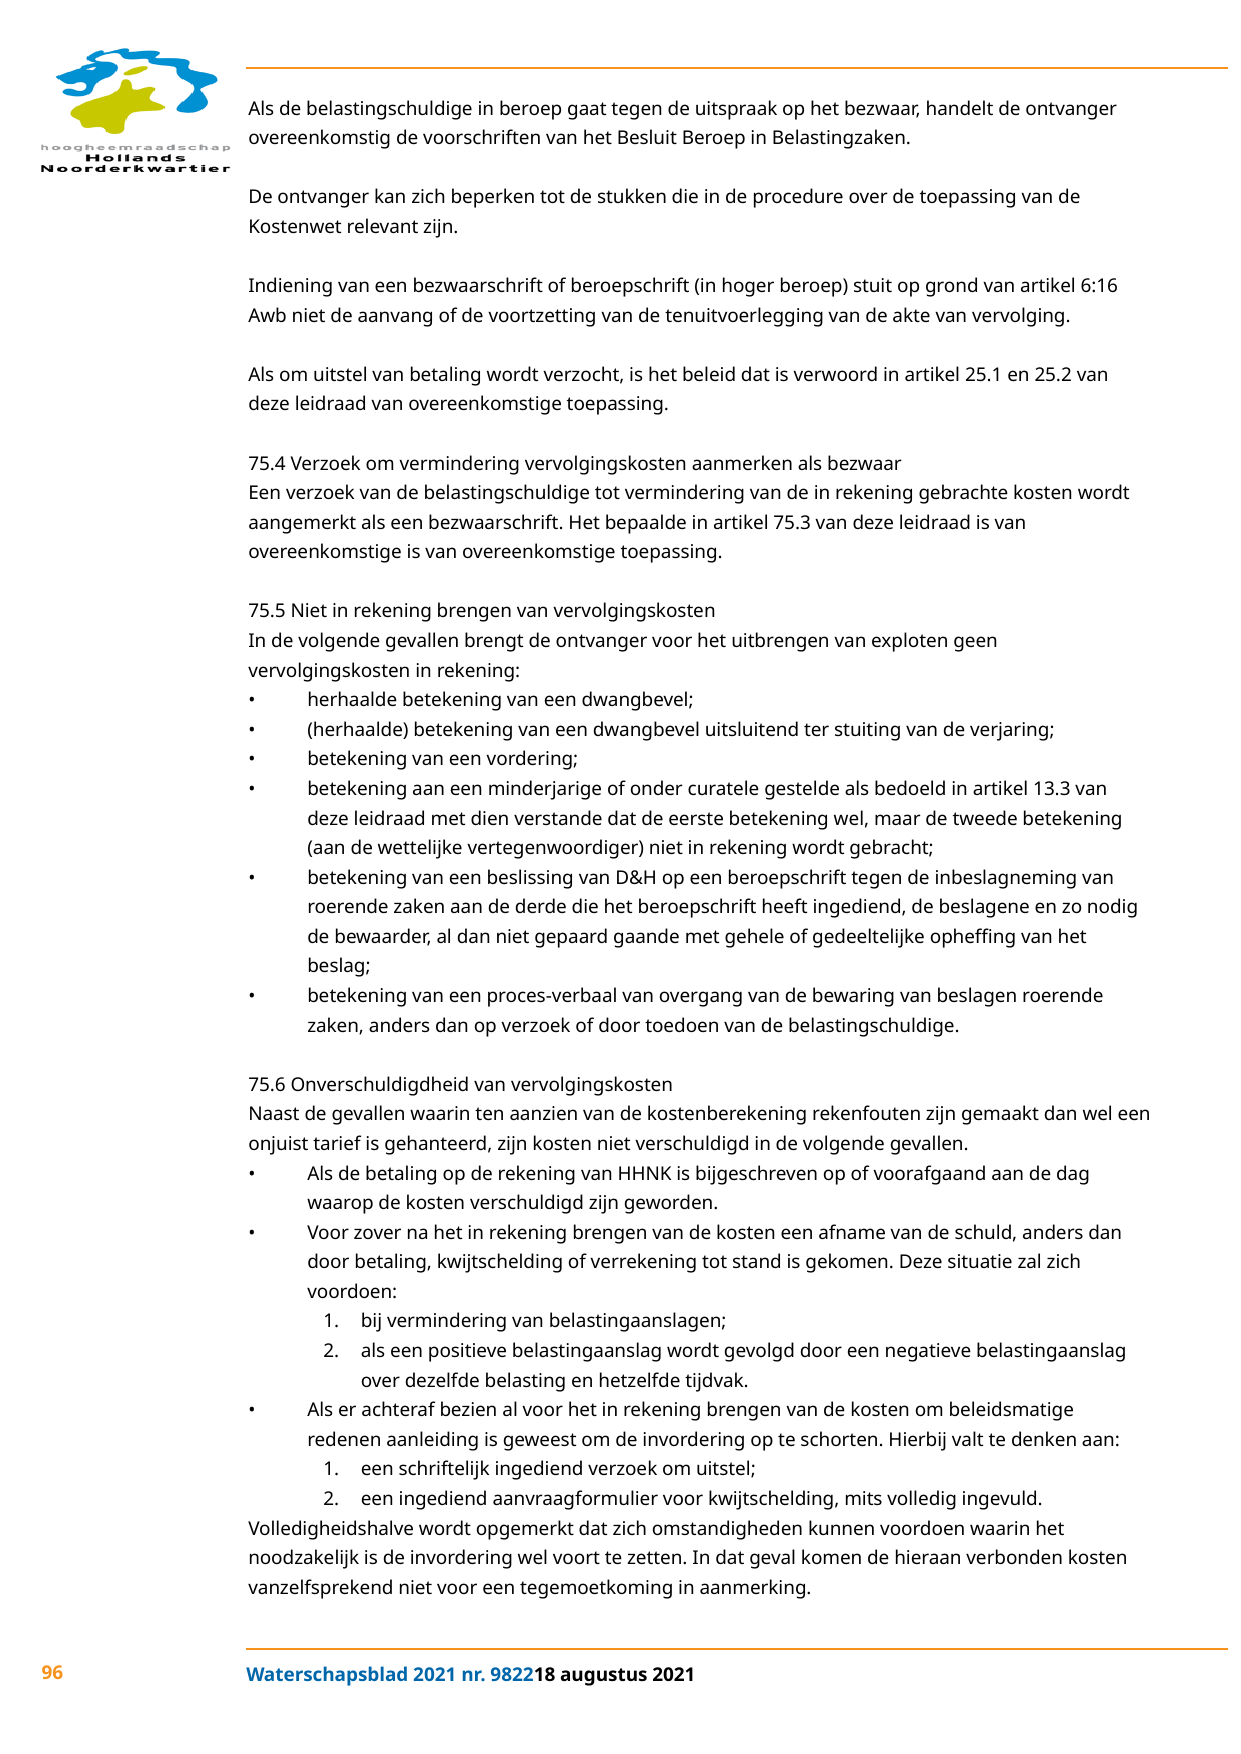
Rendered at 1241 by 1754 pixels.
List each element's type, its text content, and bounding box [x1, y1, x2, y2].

list als een positieve belastingaanslag wordt gevolgd door een negatieve belastingaanslag over dezelfde belasting en hetzelfde tijdvak. [323, 1337, 1152, 1393]
text 75.6 Onverschuldigdheid van vervolgingskosten [248, 1071, 1152, 1097]
picture [41, 47, 231, 172]
list betekening van een vordering; [248, 746, 1152, 771]
text Volledigheidshalve wordt opgemerkt dat zich omstandigheden kunnen voordoen waarin het noodzakelijk is de invordering wel voort te zetten. In dat geval komen de hieraan verbonden kosten vanzelfsprekend niet voor een tegemoetkoming in aanmerking. [248, 1515, 1152, 1600]
text Naast de gevallen waarin ten aanzien van de kostenberekening rekenfouten zijn gemaakt dan wel een onjuist tarief is gehanteerd, zijn kosten niet verschuldigd in de volgende gevallen. [248, 1101, 1152, 1156]
text Als om uitstel van betaling wordt verzocht, is het beleid dat is verwoord in artikel 25.1 en 25.2 van deze leidraad van overeenkomstige toepassing. [248, 361, 1152, 416]
list betekening aan een minderjarige of onder curatele gestelde als bedoeld in artikel 13.3 van deze leidraad met dien verstande dat de eerste betekening wel, maar de tweede betekening (aan de wettelijke vertegenwoordiger) niet in rekening wordt gebracht; [248, 775, 1152, 860]
list betekening van een proces-verbaal van overgang van de bewaring van beslagen roerende zaken, anders dan op verzoek of door toedoen van de belastingschuldige. [248, 982, 1152, 1038]
list bij vermindering van belastingaanslagen; [323, 1308, 1152, 1333]
list (herhaalde) betekening van een dwangbevel uitsluitend ter stuiting van de verjaring; [248, 716, 1152, 742]
list herhaalde betekening van een dwangbevel; [248, 686, 1152, 712]
text In de volgende gevallen brengt de ontvanger voor het uitbrengen van exploten geen vervolgingskosten in rekening: [248, 627, 1152, 683]
list Als de betaling op de rekening van HHNK is bijgeschreven op of voorafgaand aan de dag waarop de kosten verschuldigd zijn geworden. [248, 1160, 1152, 1215]
text Een verzoek van de belastingschuldige tot vermindering van de in rekening gebrachte kosten wordt aangemerkt als een bezwaarschrift. Het bepaalde in artikel 75.3 van deze leidraad is van overeenkomstige is van overeenkomstige toepassing. [248, 479, 1152, 564]
list een schriftelijk ingediend verzoek om uitstel; [323, 1456, 1152, 1481]
text 75.5 Niet in rekening brengen van vervolgingskosten [248, 598, 1152, 623]
text Indiening van een bezwaarschrift of beroepschrift (in hoger beroep) stuit op grond van artikel 6:16 Awb niet de aanvang of de voortzetting van de tenuitvoerlegging van de akte van vervolging. [248, 272, 1152, 328]
list Voor zover na het in rekening brengen van de kosten een afname van de schuld, anders dan door betaling, kwijtschelding of verrekening tot stand is gekomen. Deze situatie zal zich voordoen: [248, 1219, 1152, 1304]
list een ingediend aanvraagformulier voor kwijtschelding, mits volledig ingevuld. [323, 1485, 1152, 1511]
list Als er achteraf bezien al voor het in rekening brengen van de kosten om beleidsmatige redenen aanleiding is geweest om de invordering op te schorten. Hierbij valt te denken aan: [248, 1396, 1152, 1452]
text De ontvanger kan zich beperken tot de stukken die in de procedure over de toepassing van de Kostenwet relevant zijn. [248, 183, 1152, 239]
text 75.4 Verzoek om vermindering vervolgingskosten aanmerken als bezwaar [248, 450, 1152, 476]
list betekening van een beslissing van D&H op een beroepschrift tegen de inbeslagneming van roerende zaken aan de derde die het beroepschrift heeft ingediend, de beslagene en zo nodig de bewaarder, al dan niet gepaard gaande met gehele of gedeeltelijke opheffing van het beslag; [248, 864, 1152, 978]
text Als de belastingschuldige in beroep gaat tegen de uitspraak op het bezwaar, handelt de ontvanger overeenkomstig de voorschriften van het Besluit Beroep in Belastingzaken. [248, 95, 1152, 150]
